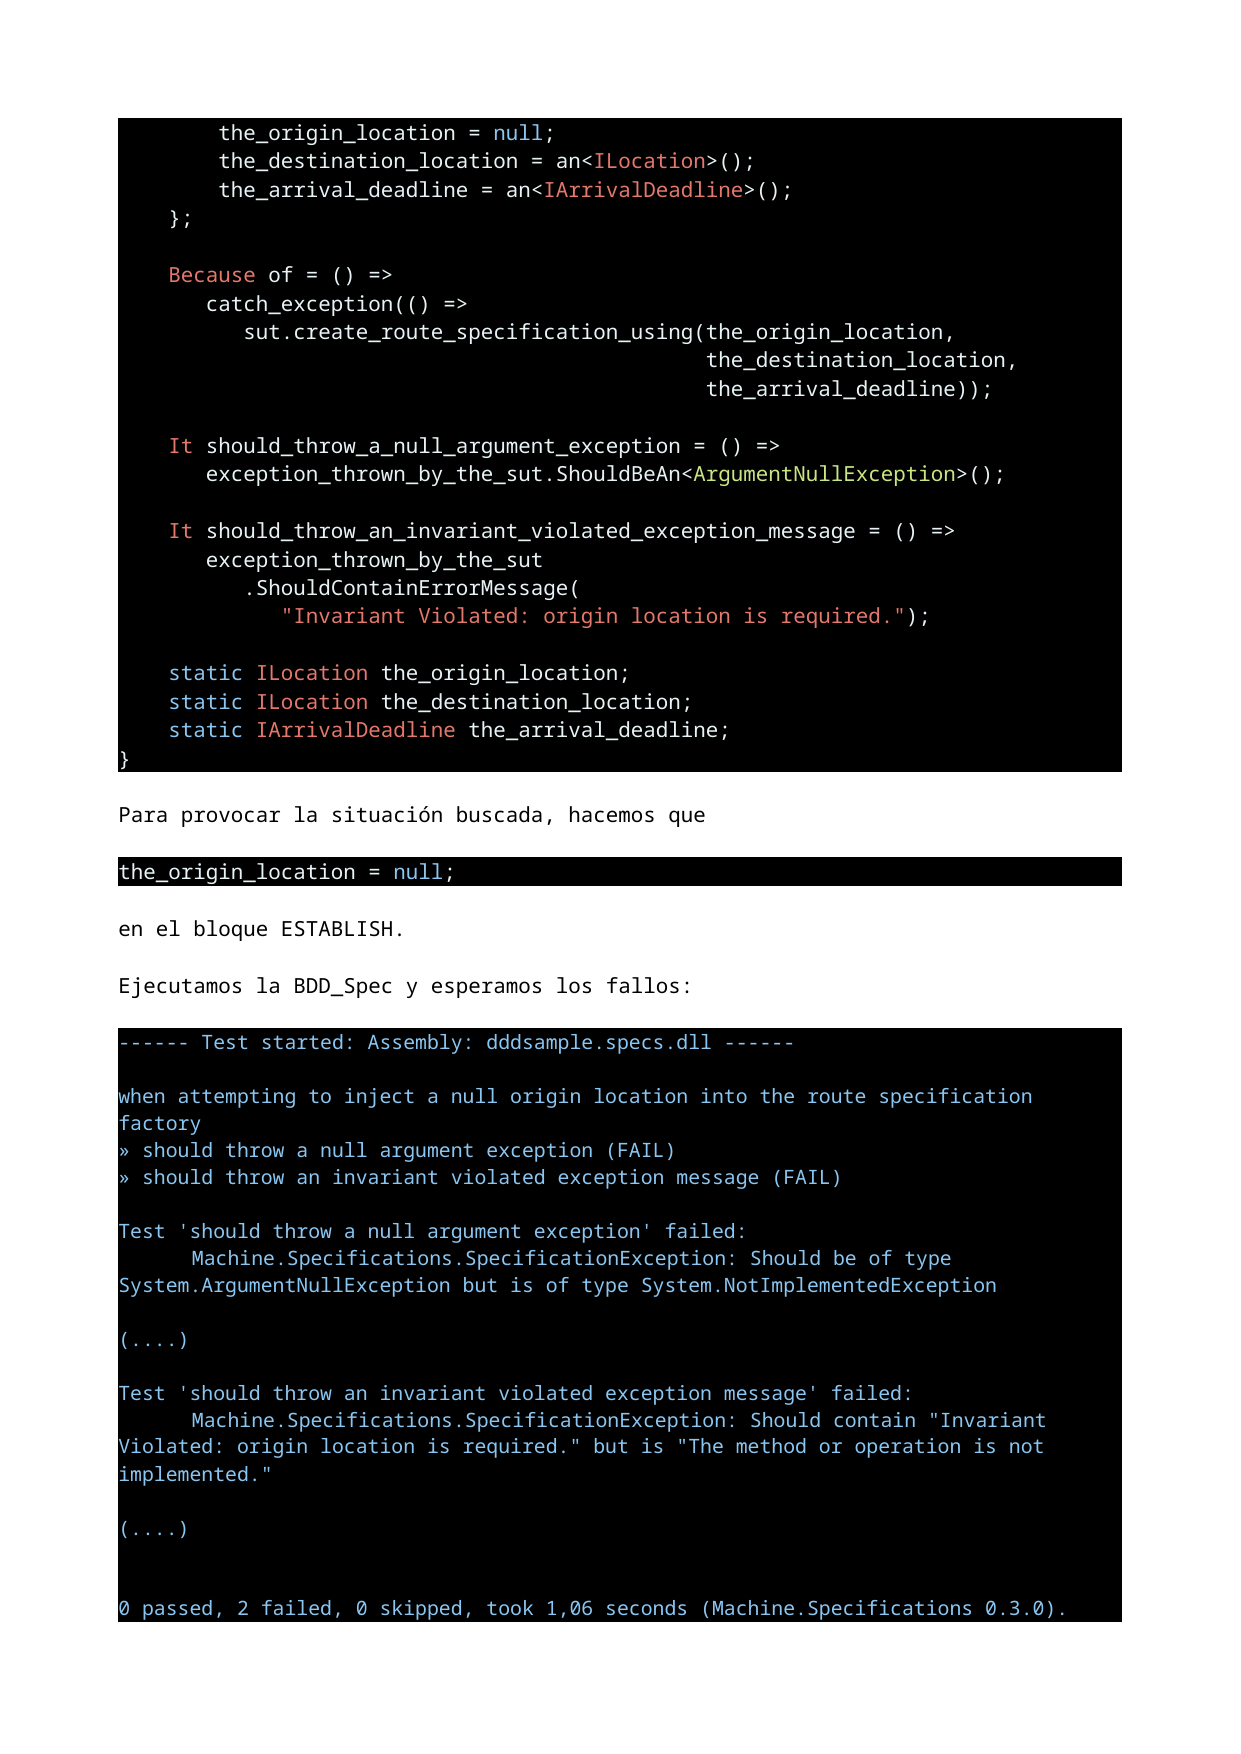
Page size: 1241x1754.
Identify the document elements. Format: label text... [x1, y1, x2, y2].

text } [118, 744, 1122, 772]
text ------ Test started: Assembly: dddsample.specs.dll ------ [118, 1028, 1122, 1055]
text (....) [118, 1514, 1122, 1541]
text the_destination_location = an<ILocation>(); [118, 147, 1122, 175]
text Test 'should throw a null argument exception' failed: [118, 1217, 1122, 1244]
text exception_thrown_by_the_sut.ShouldBeAn<ArgumentNullException>(); [118, 459, 1122, 488]
text 0 passed, 2 failed, 0 skipped, took 1,06 seconds (Machine.Specifications 0.3.0). [118, 1595, 1122, 1622]
text the_origin_location = null; [118, 857, 1122, 886]
text It should_throw_an_invariant_violated_exception_message = () => [118, 516, 1122, 545]
text static IArrivalDeadline the_arrival_deadline; [118, 715, 1122, 744]
text Machine.Specifications.SpecificationException: Should contain "Invariant Violated: origin location is required." but is "The method or operation is not implemented." [118, 1406, 1122, 1487]
text Test 'should throw an invariant violated exception message' failed: [118, 1379, 1122, 1406]
text exception_thrown_by_the_sut [118, 545, 1122, 573]
text (....) [118, 1325, 1122, 1352]
text "Invariant Violated: origin location is required."); [118, 602, 1122, 630]
text the_arrival_deadline)); [118, 374, 1122, 402]
text the_arrival_deadline = an<IArrivalDeadline>(); [118, 175, 1122, 203]
text Para provocar la situación buscada, hacemos que [118, 801, 1122, 829]
text .ShouldContainErrorMessage( [118, 573, 1122, 602]
text Ejecutamos la BDD_Spec y esperamos los fallos: [118, 971, 1122, 1000]
text the_destination_location, [118, 346, 1122, 374]
text Because of = () => [118, 260, 1122, 289]
text the_origin_location = null; [118, 118, 1122, 147]
text static ILocation the_origin_location; [118, 658, 1122, 687]
text » should throw a null argument exception (FAIL) [118, 1136, 1122, 1163]
text }; [118, 203, 1122, 232]
text Machine.Specifications.SpecificationException: Should be of type System.ArgumentNullException but is of type System.NotImplementedException [118, 1244, 1122, 1298]
text » should throw an invariant violated exception message (FAIL) [118, 1163, 1122, 1190]
text en el bloque ESTABLISH. [118, 914, 1122, 943]
text when attempting to inject a null origin location into the route specification factory [118, 1082, 1122, 1136]
text It should_throw_a_null_argument_exception = () => [118, 431, 1122, 459]
text static ILocation the_destination_location; [118, 687, 1122, 715]
text sut.create_route_specification_using(the_origin_location, [118, 317, 1122, 346]
text catch_exception(() => [118, 289, 1122, 317]
